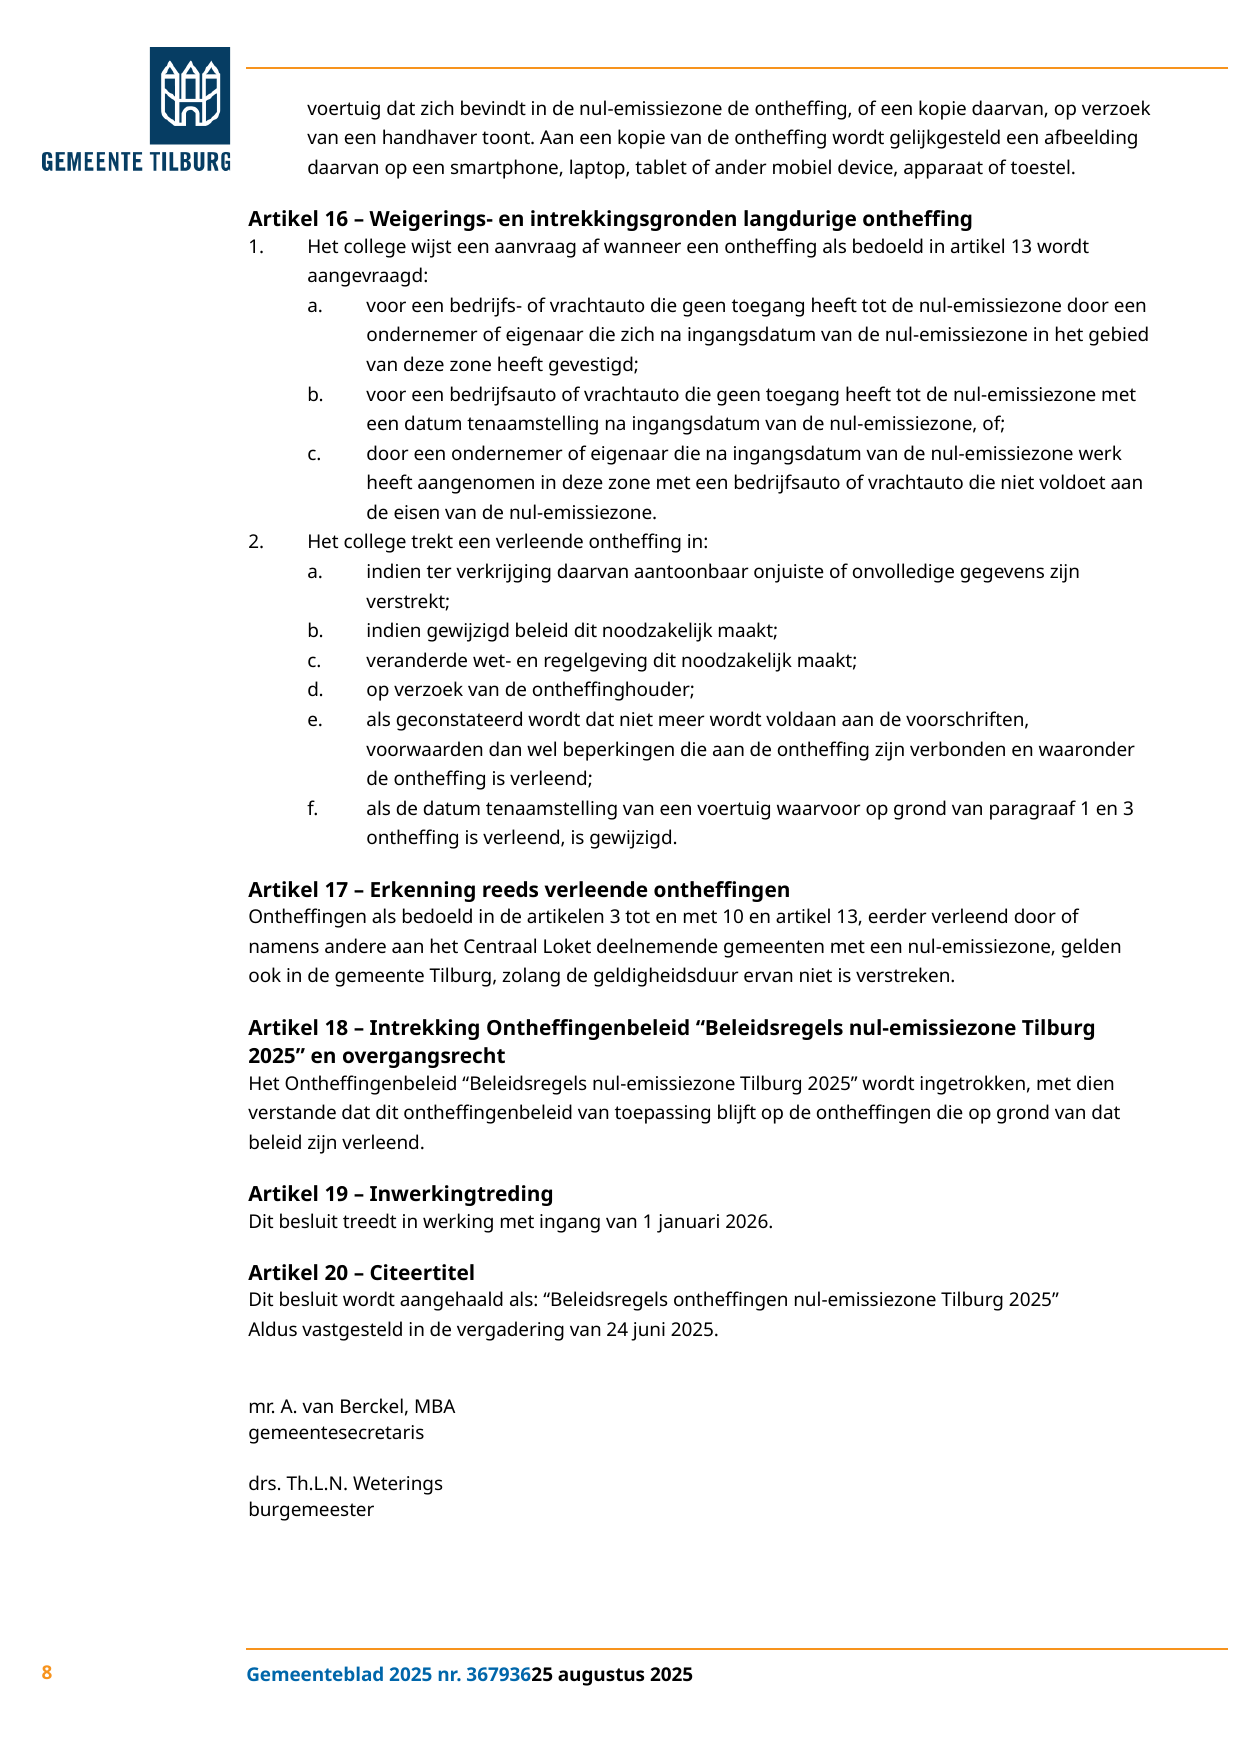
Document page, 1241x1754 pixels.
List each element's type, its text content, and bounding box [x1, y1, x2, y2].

list Het college wijst een aanvraag af wanneer een ontheffing als bedoeld in artikel 13 wordt aangevraagd: [248, 233, 1152, 288]
list als geconstateerd wordt dat niet meer wordt voldaan aan de voorschriften, voorwaarden dan wel beperkingen die aan de ontheffing zijn verbonden en waaronder de ontheffing is verleend; [307, 706, 1152, 791]
text Artikel 17 – Erkenning reeds verleende ontheffingen [248, 875, 1152, 903]
text Artikel 16 – Weigerings- en intrekkingsgronden langdurige ontheffing [248, 204, 1152, 233]
text gemeentesecretaris [248, 1419, 1152, 1445]
text Artikel 18 – Intrekking Ontheffingenbeleid “Beleidsregels nul-emissiezone Tilburg 2025” en overgangsrecht [248, 1013, 1152, 1070]
text mr. A. van Berckel, MBA [248, 1393, 1152, 1419]
list veranderde wet- en regelgeving dit noodzakelijk maakt; [307, 647, 1152, 673]
text Ontheffingen als bedoeld in de artikelen 3 tot en met 10 en artikel 13, eerder verleend door of namens andere aan het Centraal Loket deelnemende gemeenten met een nul-emissiezone, gelden ook in de gemeente Tilburg, zolang de geldigheidsduur ervan niet is verstreken. [248, 903, 1152, 988]
list op verzoek van de ontheffinghouder; [307, 677, 1152, 702]
text Dit besluit wordt aangehaald als: “Beleidsregels ontheffingen nul-emissiezone Tilburg 2025” [248, 1287, 1152, 1312]
list Het college trekt een verleende ontheffing in: [248, 529, 1152, 554]
list indien ter verkrijging daarvan aantoonbaar onjuiste of onvolledige gegevens zijn verstrekt; [307, 558, 1152, 613]
picture [41, 47, 231, 172]
text drs. Th.L.N. Weterings [248, 1471, 1152, 1496]
text Het Ontheffingenbeleid “Beleidsregels nul-emissiezone Tilburg 2025” wordt ingetrokken, met dien verstande dat dit ontheffingenbeleid van toepassing blijft op de ontheffingen die op grond van dat beleid zijn verleend. [248, 1070, 1152, 1155]
list als de datum tenaamstelling van een voertuig waarvoor op grond van paragraaf 1 en 3 ontheffing is verleend, is gewijzigd. [307, 795, 1152, 850]
text burgemeester [248, 1496, 1152, 1522]
text Aldus vastgesteld in de vergadering van 24 juni 2025. [248, 1316, 1152, 1342]
list voor een bedrijfs- of vrachtauto die geen toegang heeft tot de nul-emissiezone door een ondernemer of eigenaar die zich na ingangsdatum van de nul-emissiezone in het gebied van deze zone heeft gevestigd; [307, 292, 1152, 377]
list voertuig dat zich bevindt in de nul-emissiezone de ontheffing, of een kopie daarvan, op verzoek van een handhaver toont. Aan een kopie van de ontheffing wordt gelijkgesteld een afbeelding daarvan op een smartphone, laptop, tablet of ander mobiel device, apparaat of toestel. [248, 95, 1152, 180]
list indien gewijzigd beleid dit noodzakelijk maakt; [307, 617, 1152, 643]
text Dit besluit treedt in werking met ingang van 1 januari 2026. [248, 1208, 1152, 1233]
text Artikel 20 – Citeertitel [248, 1258, 1152, 1287]
list door een ondernemer of eigenaar die na ingangsdatum van de nul-emissiezone werk heeft aangenomen in deze zone met een bedrijfsauto of vrachtauto die niet voldoet aan de eisen van de nul-emissiezone. [307, 440, 1152, 525]
list voor een bedrijfsauto of vrachtauto die geen toegang heeft tot de nul-emissiezone met een datum tenaamstelling na ingangsdatum van de nul-emissiezone, of; [307, 381, 1152, 436]
text Artikel 19 – Inwerkingtreding [248, 1179, 1152, 1208]
